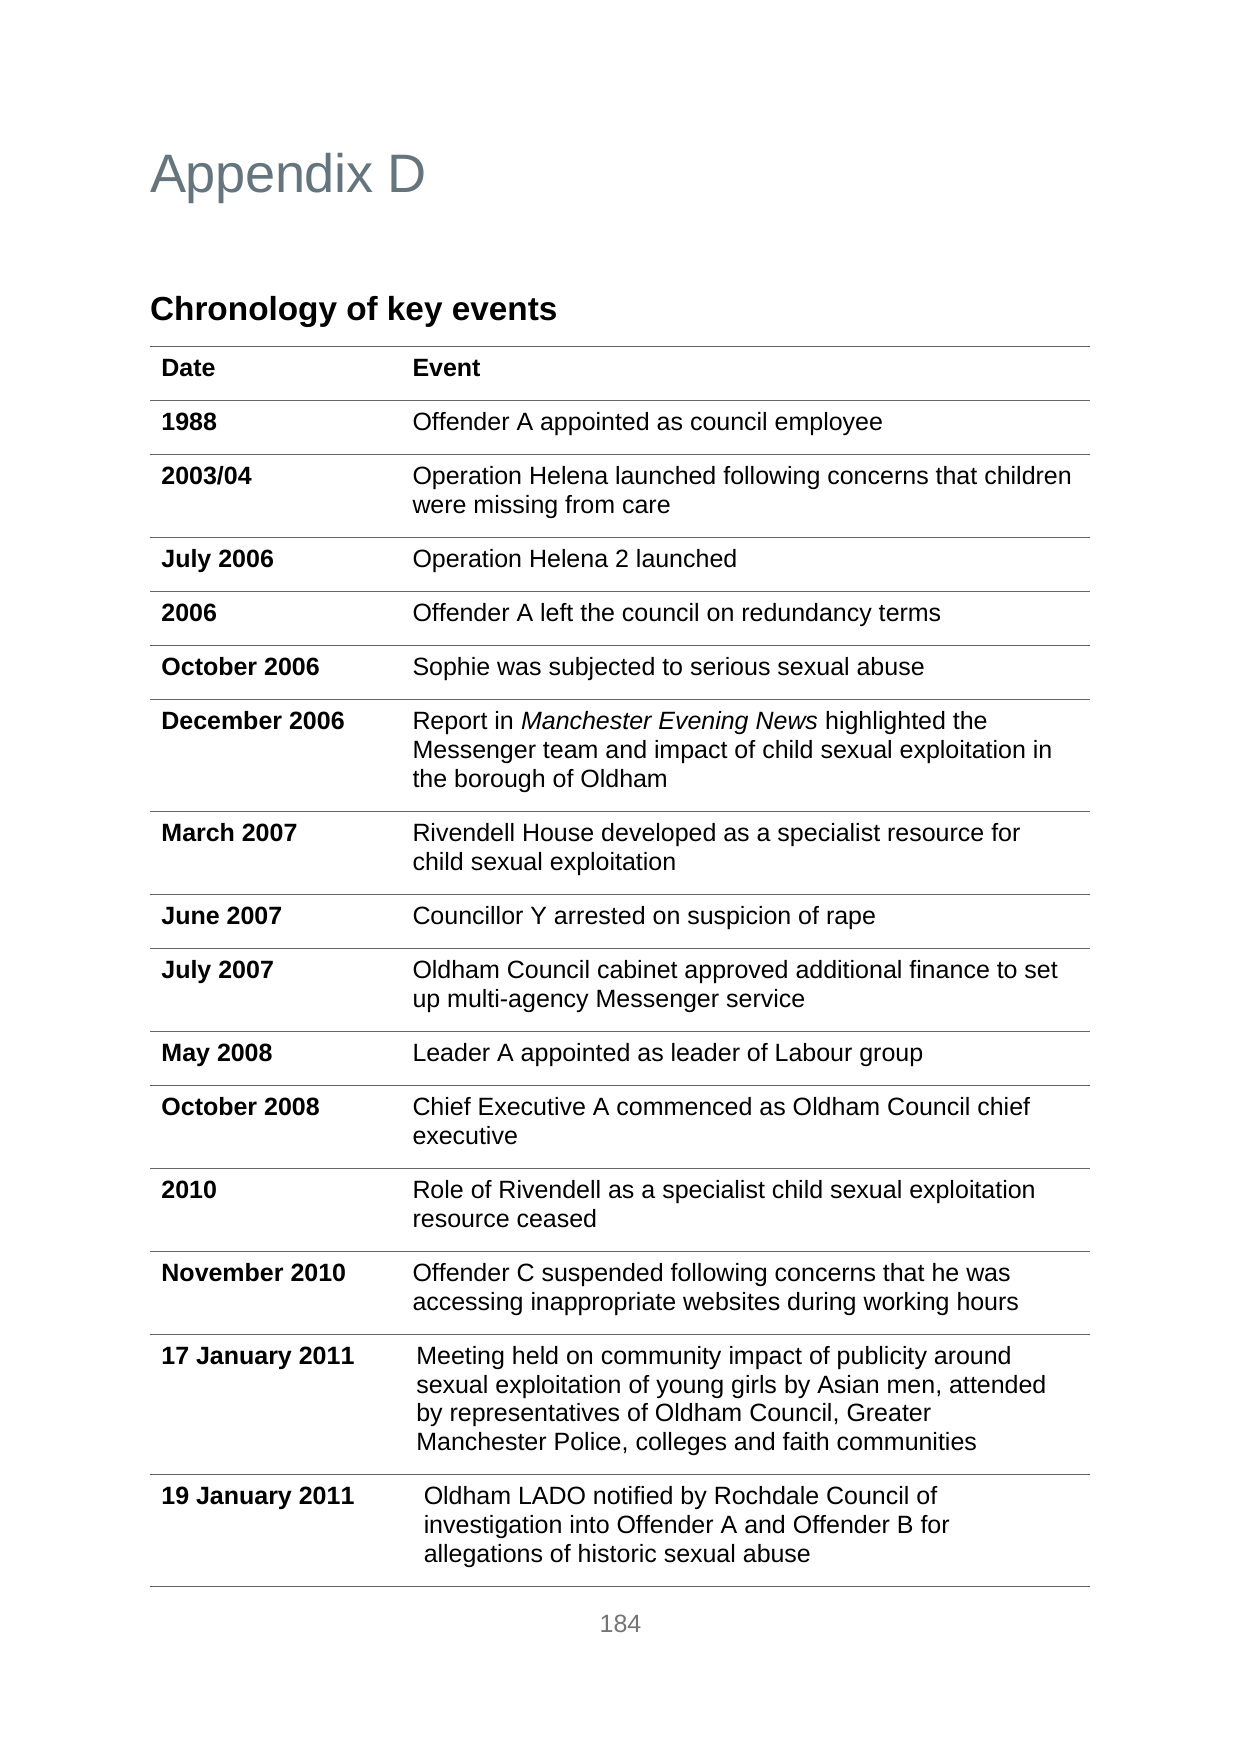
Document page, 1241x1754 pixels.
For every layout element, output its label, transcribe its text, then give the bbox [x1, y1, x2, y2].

table_cell May 2008 [150, 1032, 401, 1085]
table_cell Rivendell House developed as a specialist resource for child sexual exploitation [401, 812, 1090, 894]
table_cell Councillor Y arrested on suspicion of rape [401, 895, 1090, 948]
table_cell Chief Executive A commenced as Oldham Council chief executive [401, 1086, 1090, 1168]
table_cell Role of Rivendell as a specialist child sexual exploitation resource ceased [401, 1169, 1090, 1251]
subtitle Appendix D [150, 142, 1090, 204]
table_cell 2010 [150, 1169, 401, 1251]
table_cell Meeting held on community impact of publicity around sexual exploitation of young girls by Asian men, attended by representatives of Oldham Council, Greater Manchester Police, colleges and faith communities [401, 1335, 1090, 1474]
table_cell Sophie was subjected to serious sexual abuse [401, 646, 1090, 699]
table_cell Offender A left the council on redundancy terms [401, 592, 1090, 645]
table_cell December 2006 [150, 700, 401, 811]
table_cell July 2006 [150, 538, 401, 591]
table_cell July 2007 [150, 949, 401, 1031]
table_cell Offender C suspended following concerns that he was accessing inappropriate websites during working hours [401, 1252, 1090, 1334]
table_cell 2003/04 [150, 455, 401, 537]
table_cell Operation Helena 2 launched [401, 538, 1090, 591]
table_cell Offender A appointed as council employee [401, 401, 1090, 454]
subtitle Chronology of key events [150, 287, 1090, 329]
table_cell Operation Helena launched following concerns that children were missing from care [401, 455, 1090, 537]
table_cell 2006 [150, 592, 401, 645]
table_cell June 2007 [150, 895, 401, 948]
table_cell Oldham LADO notified by Rochdale Council of investigation into Offender A and Offender B for allegations of historic sexual abuse [401, 1475, 1090, 1586]
table_cell October 2008 [150, 1086, 401, 1168]
table_header Date [150, 347, 401, 400]
table_cell November 2010 [150, 1252, 401, 1334]
table_cell Report in Manchester Evening News highlighted the Messenger team and impact of child sexual exploitation in the borough of Oldham [401, 700, 1090, 811]
table_header Event [401, 347, 1090, 400]
table_cell October 2006 [150, 646, 401, 699]
table_cell Leader A appointed as leader of Labour group [401, 1032, 1090, 1085]
table_cell 17 January 2011 [150, 1335, 401, 1474]
table_cell 1988 [150, 401, 401, 454]
table_cell 19 January 2011 [150, 1475, 401, 1586]
table_cell March 2007 [150, 812, 401, 894]
table_cell Oldham Council cabinet approved additional finance to set up multi-agency Messenger service [401, 949, 1090, 1031]
